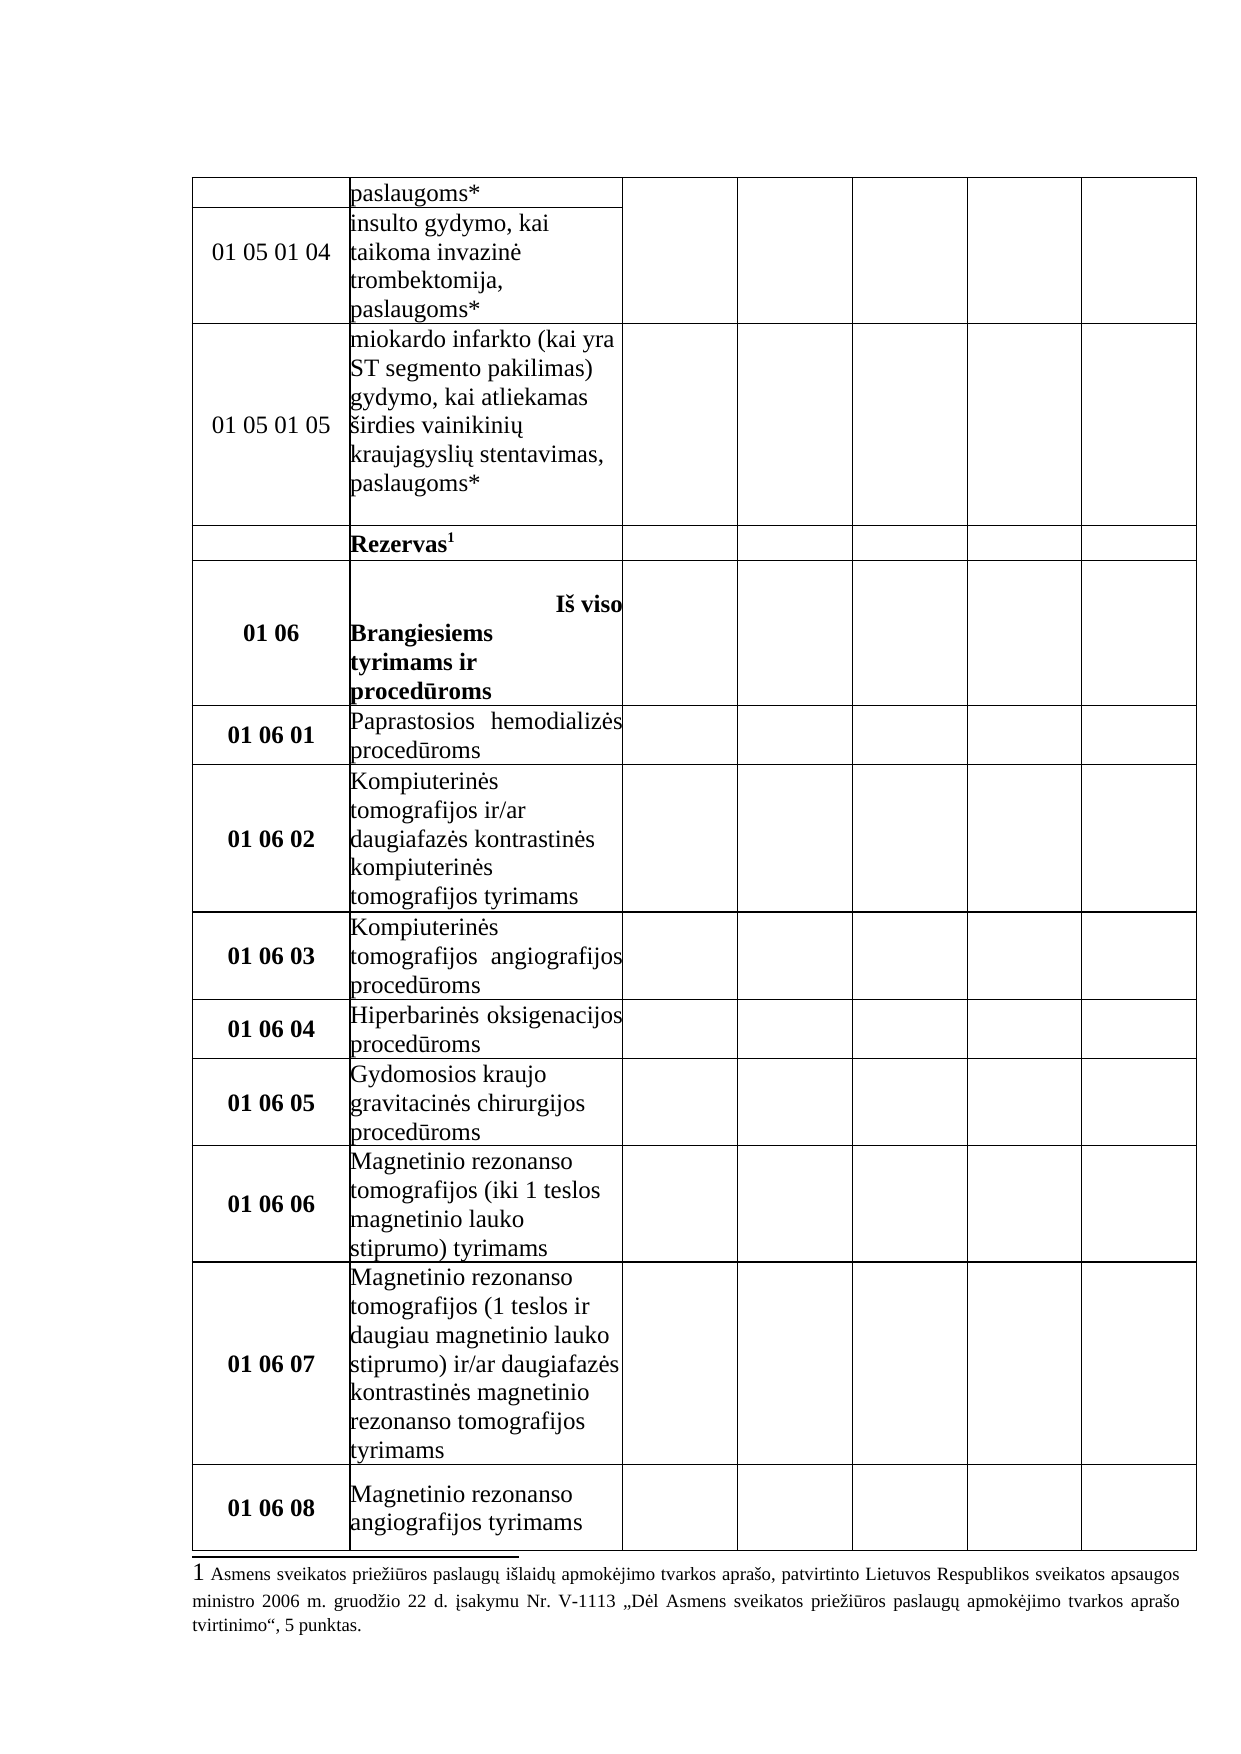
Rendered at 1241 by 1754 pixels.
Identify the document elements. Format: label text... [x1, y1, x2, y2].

table_cell [968, 561, 1081, 704]
table_cell 01 05 01 04 [193, 208, 349, 323]
table_cell [968, 526, 1081, 560]
table_cell [623, 1465, 737, 1550]
table_cell [853, 913, 967, 999]
table_cell Magnetinio rezonanso tomografijos (1 teslos ir daugiau magnetinio lauko stiprumo) ir/ar daugiafazės kontrastinės magnetinio rezonanso tomografijos tyrimams [351, 1263, 622, 1464]
table_cell [853, 561, 967, 704]
table_cell 01 06 06 [193, 1146, 349, 1261]
table_cell [738, 706, 852, 764]
table_cell Kompiuterinės tomografijos ir/ar daugiafazės kontrastinės kompiuterinės tomografijos tyrimams [351, 765, 622, 911]
table_cell 01 06 07 [193, 1263, 349, 1464]
table_cell 01 06 04 [193, 1000, 349, 1058]
table_cell [623, 1000, 737, 1058]
table_cell [853, 1059, 967, 1145]
table_cell [968, 1059, 1081, 1145]
table_cell Gydomosios kraujo gravitacinės chirurgijos procedūroms [351, 1059, 622, 1145]
table_cell [968, 178, 1081, 323]
table_cell [738, 1146, 852, 1261]
table_cell [1082, 913, 1196, 999]
table_cell [193, 526, 349, 560]
table_cell [738, 765, 852, 911]
table_cell [1082, 178, 1196, 323]
table_cell 01 06 [193, 561, 349, 704]
table_cell [968, 765, 1081, 911]
table_cell miokardo infarkto (kai yra ST segmento pakilimas) gydymo, kai atliekamas širdies vainikinių kraujagyslių stentavimas, paslaugoms* [351, 324, 622, 525]
table_cell 01 06 01 [193, 706, 349, 764]
table_cell [853, 178, 967, 323]
table_cell [968, 1146, 1081, 1261]
table_cell [1082, 561, 1196, 704]
table_cell [738, 561, 852, 704]
table_cell [193, 178, 349, 207]
table_cell Kompiuterinės tomografijos angiografijos procedūroms [351, 913, 622, 999]
table_cell 01 05 01 05 [193, 324, 349, 525]
table_cell [1082, 1465, 1196, 1550]
table_cell [968, 1263, 1081, 1464]
table_cell [623, 526, 737, 560]
table_cell [623, 1263, 737, 1464]
table_cell insulto gydymo, kai taikoma invazinė trombektomija, paslaugoms* [351, 208, 622, 323]
table_cell [1082, 324, 1196, 525]
table_cell [738, 1000, 852, 1058]
table_cell Paprastosios hemodializės procedūroms [351, 706, 622, 764]
table_cell [1082, 526, 1196, 560]
table_cell [1082, 765, 1196, 911]
table_cell [738, 1465, 852, 1550]
table_cell 01 06 03 [193, 913, 349, 999]
table_cell [623, 561, 737, 704]
table_cell [623, 913, 737, 999]
table_cell [853, 526, 967, 560]
table_cell [968, 324, 1081, 525]
table_cell [853, 324, 967, 525]
table_cell [623, 706, 737, 764]
table_cell [738, 1263, 852, 1464]
table_cell [623, 1146, 737, 1261]
table_cell [738, 178, 852, 323]
table_cell Magnetinio rezonanso tomografijos (iki 1 teslos magnetinio lauko stiprumo) tyrimams [351, 1146, 622, 1261]
table_cell [1082, 1146, 1196, 1261]
table_cell [968, 1465, 1081, 1550]
table_cell [738, 526, 852, 560]
table_cell [623, 178, 737, 323]
table_cell [853, 1263, 967, 1464]
table_cell 01 06 02 [193, 765, 349, 911]
table_cell [1082, 1263, 1196, 1464]
table_cell [738, 324, 852, 525]
table_cell paslaugoms* [351, 178, 622, 207]
table_cell [738, 1059, 852, 1145]
table_cell 01 06 05 [193, 1059, 349, 1145]
table_cell [1082, 1000, 1196, 1058]
table_cell [853, 706, 967, 764]
table_cell Rezervas [351, 526, 622, 560]
table_cell [1082, 1059, 1196, 1145]
table_cell [623, 1059, 737, 1145]
table_cell [968, 1000, 1081, 1058]
table_cell 01 06 08 [193, 1465, 349, 1550]
table_cell [853, 765, 967, 911]
table_cell [853, 1000, 967, 1058]
table_cell Magnetinio rezonanso angiografijos tyrimams [351, 1465, 622, 1550]
table_cell [968, 706, 1081, 764]
table_cell [853, 1465, 967, 1550]
table_cell [623, 765, 737, 911]
table_cell [738, 913, 852, 999]
table_cell [968, 913, 1081, 999]
table_cell [853, 1146, 967, 1261]
table_cell Iš viso Brangiesiems tyrimams ir procedūroms [351, 561, 622, 704]
table_cell Hiperbarinės oksigenacijos procedūroms [351, 1000, 622, 1058]
table_cell [1082, 706, 1196, 764]
table_cell [623, 324, 737, 525]
